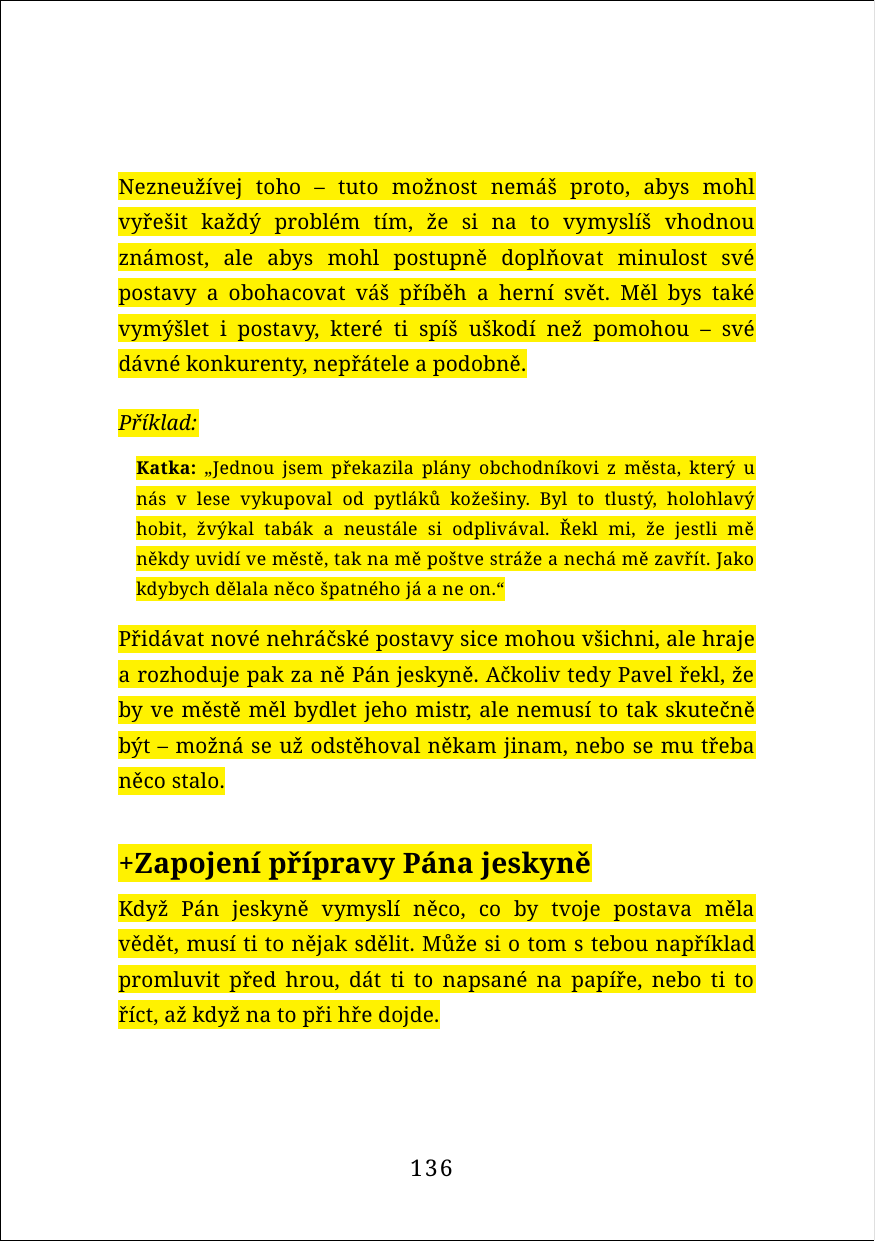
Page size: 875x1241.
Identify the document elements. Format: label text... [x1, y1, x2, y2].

text Katka: „Jednou jsem překazila plány obchodníkovi z města, který u nás v lese vykupoval od pytláků kožešiny. Byl to tlustý, holohlavý hobit, žvýkal tabák a neustále si odplivával. Řekl mi, že jestli mě někdy uvidí ve městě, tak na mě poštve stráže a nechá mě zavřít. Jako kdybych dělala něco špatného já a ne on.“ [136, 456, 756, 601]
text Přidávat nové nehráčské postavy sice mohou všichni, ale hraje a rozhoduje pak za ně Pán jeskyně. Ačkoliv tedy Pavel řekl, že by ve městě měl bydlet jeho mistr, ale nemusí to tak skutečně být – možná se už odstěhoval někam jinam, nebo se mu třeba něco stalo. [118, 624, 756, 795]
text Nezneužívej toho – tuto možnost nemáš proto, abys mohl vyřešit každý problém tím, že si na to vymyslíš vhodnou známost, ale abys mohl postupně doplňovat minulost své postavy a obohacovat váš příběh a herní svět. Měl bys také vymýšlet i postavy, které ti spíš uškodí než pomohou – své dávné konkurenty, nepřátele a podobně. [118, 172, 756, 378]
subtitle +Zapojení přípravy Pána jeskyně [118, 843, 756, 882]
text Příklad: [118, 408, 756, 437]
text Když Pán jeskyně vymyslí něco, co by tvoje postava měla vědět, musí ti to nějak sdělit. Může si o tom s tebou například promluvit před hrou, dát ti to napsané na papíře, nebo ti to říct, až když na to při hře dojde. [118, 894, 756, 1029]
